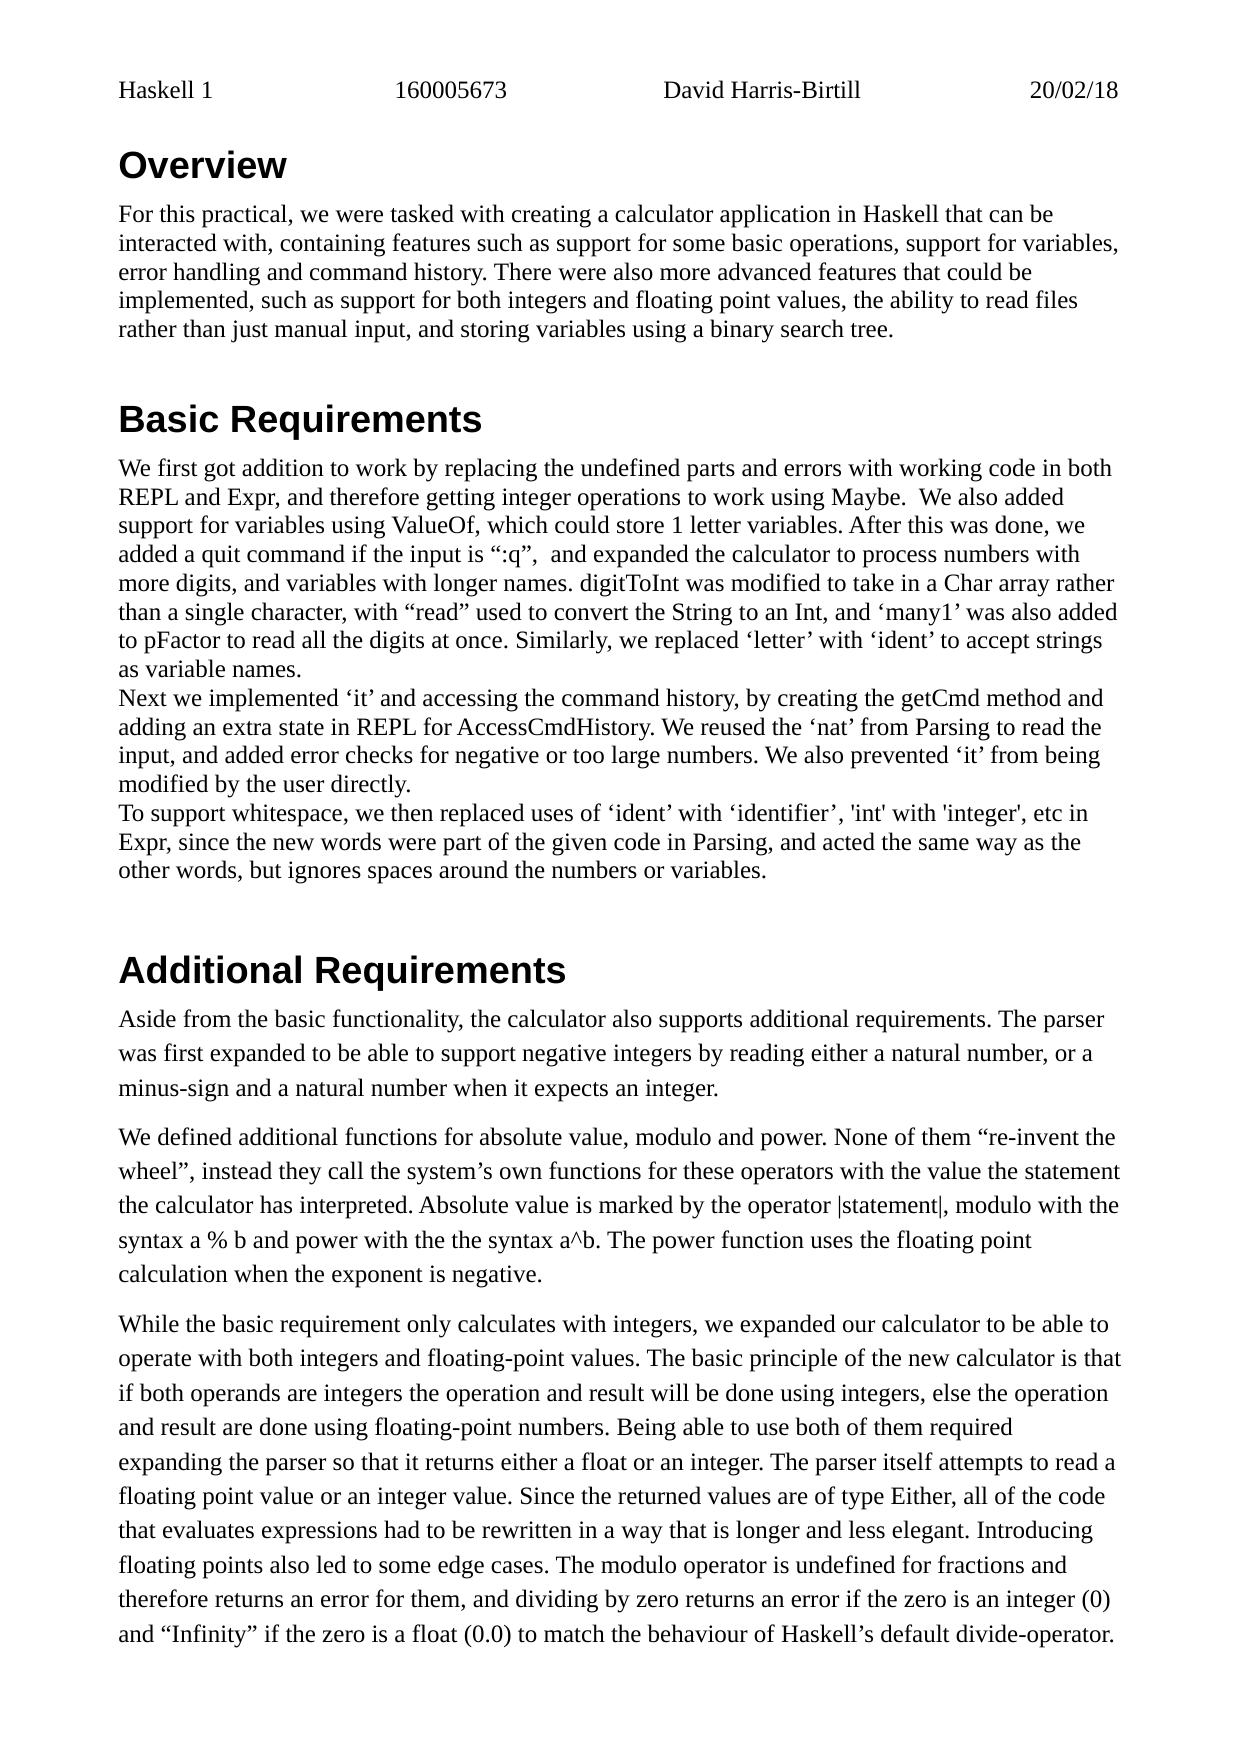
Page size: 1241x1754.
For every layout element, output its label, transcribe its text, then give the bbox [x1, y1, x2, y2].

text To support whitespace, we then replaced uses of ‘ident’ with ‘identifier’, 'int' with 'integer', etc in Expr, since the new words were part of the given code in Parsing, and acted the same way as the other words, but ignores spaces around the numbers or variables. [118, 798, 1122, 884]
text For this practical, we were tasked with creating a calculator application in Haskell that can be interacted with, containing features such as support for some basic operations, support for variables, error handling and command history. There were also more advanced features that could be implemented, such as support for both integers and floating point values, the ability to read files rather than just manual input, and storing variables using a binary search tree. [118, 199, 1122, 343]
text Aside from the basic functionality, the calculator also supports additional requirements. The parser was first expanded to be able to support negative integers by reading either a natural number, or a minus-sign and a natural number when it expects an integer. [118, 1004, 1122, 1101]
subtitle Basic Requirements [118, 397, 1122, 440]
text While the basic requirement only calculates with integers, we expanded our calculator to be able to operate with both integers and floating-point values. The basic principle of the new calculator is that if both operands are integers the operation and result will be done using integers, else the operation and result are done using floating-point numbers. Being able to use both of them required expanding the parser so that it returns either a float or an integer. The parser itself attempts to read a floating point value or an integer value. Since the returned values are of type Either, all of the code that evaluates expressions had to be rewritten in a way that is longer and less elegant. Introducing floating points also led to some edge cases. The modulo operator is undefined for fractions and therefore returns an error for them, and dividing by zero returns an error if the zero is an integer (0) and “Infinity” if the zero is a float (0.0) to match the behaviour of Haskell’s default divide-operator. [118, 1309, 1122, 1648]
text Next we implemented ‘it’ and accessing the command history, by creating the getCmd method and adding an extra state in REPL for AccessCmdHistory. We reused the ‘nat’ from Parsing to read the input, and added error checks for negative or too large numbers. We also prevented ‘it’ from being modified by the user directly. [118, 683, 1122, 798]
subtitle Overview [118, 143, 1122, 187]
text We first got addition to work by replacing the undefined parts and errors with working code in both REPL and Expr, and therefore getting integer operations to work using Maybe. We also added support for variables using ValueOf, which could store 1 letter variables. After this was done, we added a quit command if the input is “:q”, and expanded the calculator to process numbers with more digits, and variables with longer names. digitToInt was modified to take in a Char array rather than a single character, with “read” used to convert the String to an Int, and ‘many1’ was also added to pFactor to read all the digits at once. Similarly, we replaced ‘letter’ with ‘ident’ to accept strings as variable names. [118, 453, 1122, 683]
subtitle Additional Requirements [118, 947, 1122, 991]
text We defined additional functions for absolute value, modulo and power. None of them “re-invent the wheel”, instead they call the system’s own functions for these operators with the value the statement the calculator has interpreted. Absolute value is marked by the operator |statement|, modulo with the syntax a % b and power with the the syntax a^b. The power function uses the floating point calculation when the exponent is negative. [118, 1122, 1122, 1288]
